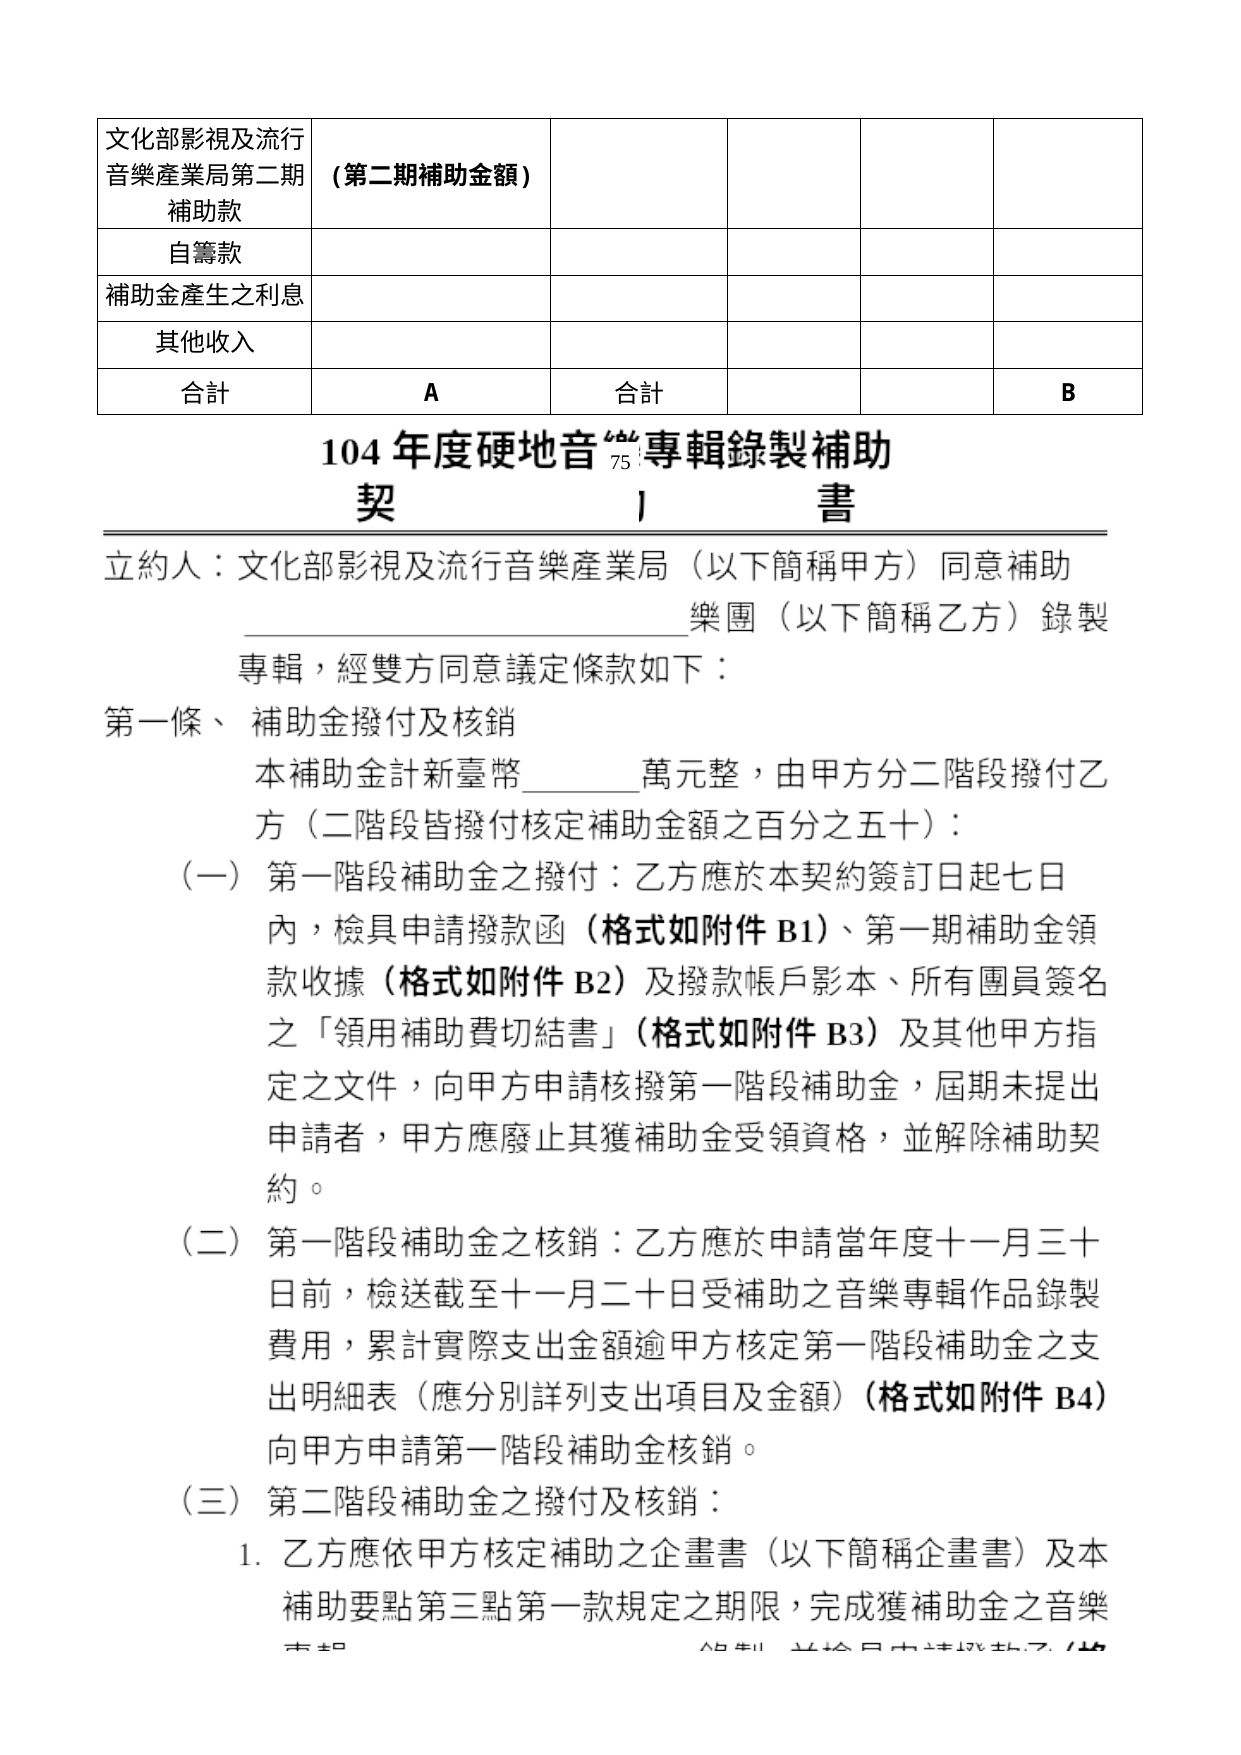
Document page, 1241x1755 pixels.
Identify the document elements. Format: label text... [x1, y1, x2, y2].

table_cell 其他收入 [98, 322, 311, 368]
table_cell [861, 369, 993, 414]
table_cell 文化部影視及流行音樂產業局第二期補助款 [98, 119, 311, 228]
table_cell 合計 [98, 369, 311, 414]
table_cell 補助金產生之利息 [98, 276, 311, 321]
table_cell [312, 229, 550, 274]
table_cell [994, 322, 1142, 368]
table_cell [728, 119, 860, 228]
table_cell [861, 229, 993, 274]
table_cell B [994, 369, 1142, 414]
table_cell [994, 119, 1142, 228]
table_cell A [312, 369, 550, 414]
table_cell [861, 276, 993, 321]
table_cell 自籌款 [98, 229, 311, 274]
table_cell [312, 322, 550, 368]
table_cell (第二期補助金額) [312, 119, 550, 228]
table_cell 合計 [551, 369, 727, 414]
table_cell [728, 369, 860, 414]
table_cell [728, 229, 860, 274]
table_cell [861, 322, 993, 368]
table_cell [861, 119, 993, 228]
table_cell [551, 322, 727, 368]
table_cell [994, 229, 1142, 274]
table_cell [728, 322, 860, 368]
table_cell [551, 276, 727, 321]
table_cell [551, 119, 727, 228]
table_cell [728, 276, 860, 321]
table_cell [312, 276, 550, 321]
table_cell [994, 276, 1142, 321]
table_cell [551, 229, 727, 274]
